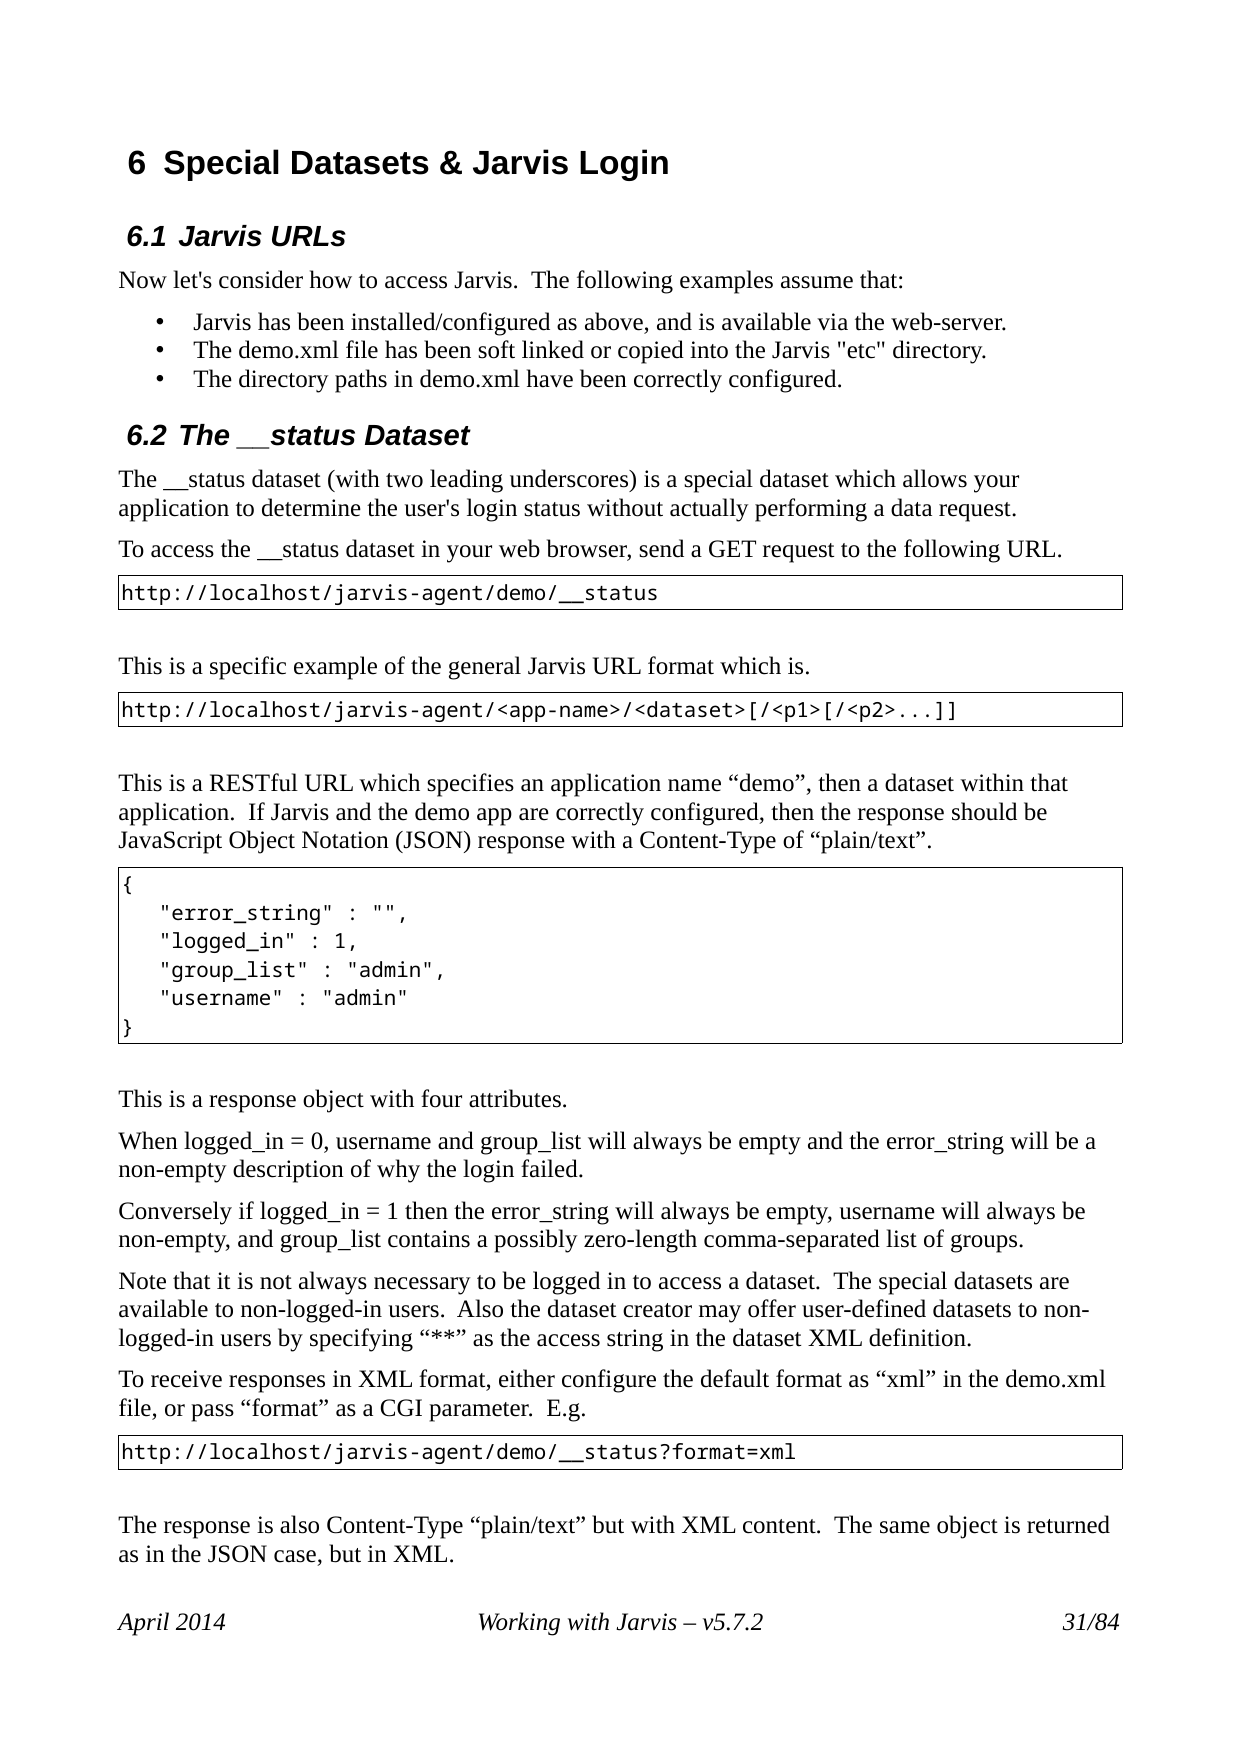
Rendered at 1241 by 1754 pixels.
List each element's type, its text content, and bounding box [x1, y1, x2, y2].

text "group_list" : "admin", [119, 952, 1122, 980]
text http://localhost/jarvis-agent/demo/__status [119, 576, 1122, 609]
list The demo.xml file has been soft linked or copied into the Jarvis "etc" directory. [156, 335, 1122, 364]
text } [119, 1009, 1122, 1043]
text "logged_in" : 1, [119, 923, 1122, 952]
text This is a specific example of the general Jarvis URL format which is. [118, 651, 1122, 679]
subtitle The __status Dataset [118, 418, 1122, 451]
text Conversely if logged_in = 1 then the error_string will always be empty, username will always be non-empty, and group_list contains a possibly zero-length comma-separated list of groups. [118, 1196, 1122, 1253]
text "error_string" : "", [119, 895, 1122, 923]
subtitle Jarvis URLs [118, 219, 1122, 253]
text Note that it is not always necessary to be logged in to access a dataset. The special datasets are available to non-logged-in users. Also the dataset creator may offer user-defined datasets to non-logged-in users by specifying “**” as the access string in the dataset XML definition. [118, 1266, 1122, 1352]
text This is a RESTful URL which specifies an application name “demo”, then a dataset within that application. If Jarvis and the demo app are correctly configured, then the response should be JavaScript Object Notation (JSON) response with a Content-Type of “plain/text”. [118, 768, 1122, 854]
list Jarvis has been installed/configured as above, and is available via the web-server. [156, 307, 1122, 335]
subtitle Special Datasets & Jarvis Login [118, 143, 1122, 182]
text To access the __status dataset in your web browser, send a GET request to the following URL. [118, 534, 1122, 563]
text "username" : "admin" [119, 980, 1122, 1009]
text http://localhost/jarvis-agent/<app-name>/<dataset>[/<p1>[/<p2>...]] [119, 693, 1122, 726]
text The __status dataset (with two leading underscores) is a special dataset which allows your application to determine the user's login status without actually performing a data request. [118, 464, 1122, 521]
text Now let's consider how to access Jarvis. The following examples assume that: [118, 265, 1122, 294]
text http://localhost/jarvis-agent/demo/__status?format=xml [119, 1436, 1122, 1469]
list The directory paths in demo.xml have been correctly configured. [156, 364, 1122, 393]
text When logged_in = 0, username and group_list will always be empty and the error_string will be a non-empty description of why the login failed. [118, 1126, 1122, 1183]
text The response is also Content-Type “plain/text” but with XML content. The same object is returned as in the JSON case, but in XML. [118, 1510, 1122, 1568]
text To receive responses in XML format, either configure the default format as “xml” in the demo.xml file, or pass “format” as a CGI parameter. E.g. [118, 1364, 1122, 1422]
text This is a response object with four attributes. [118, 1084, 1122, 1113]
text { [119, 868, 1122, 895]
